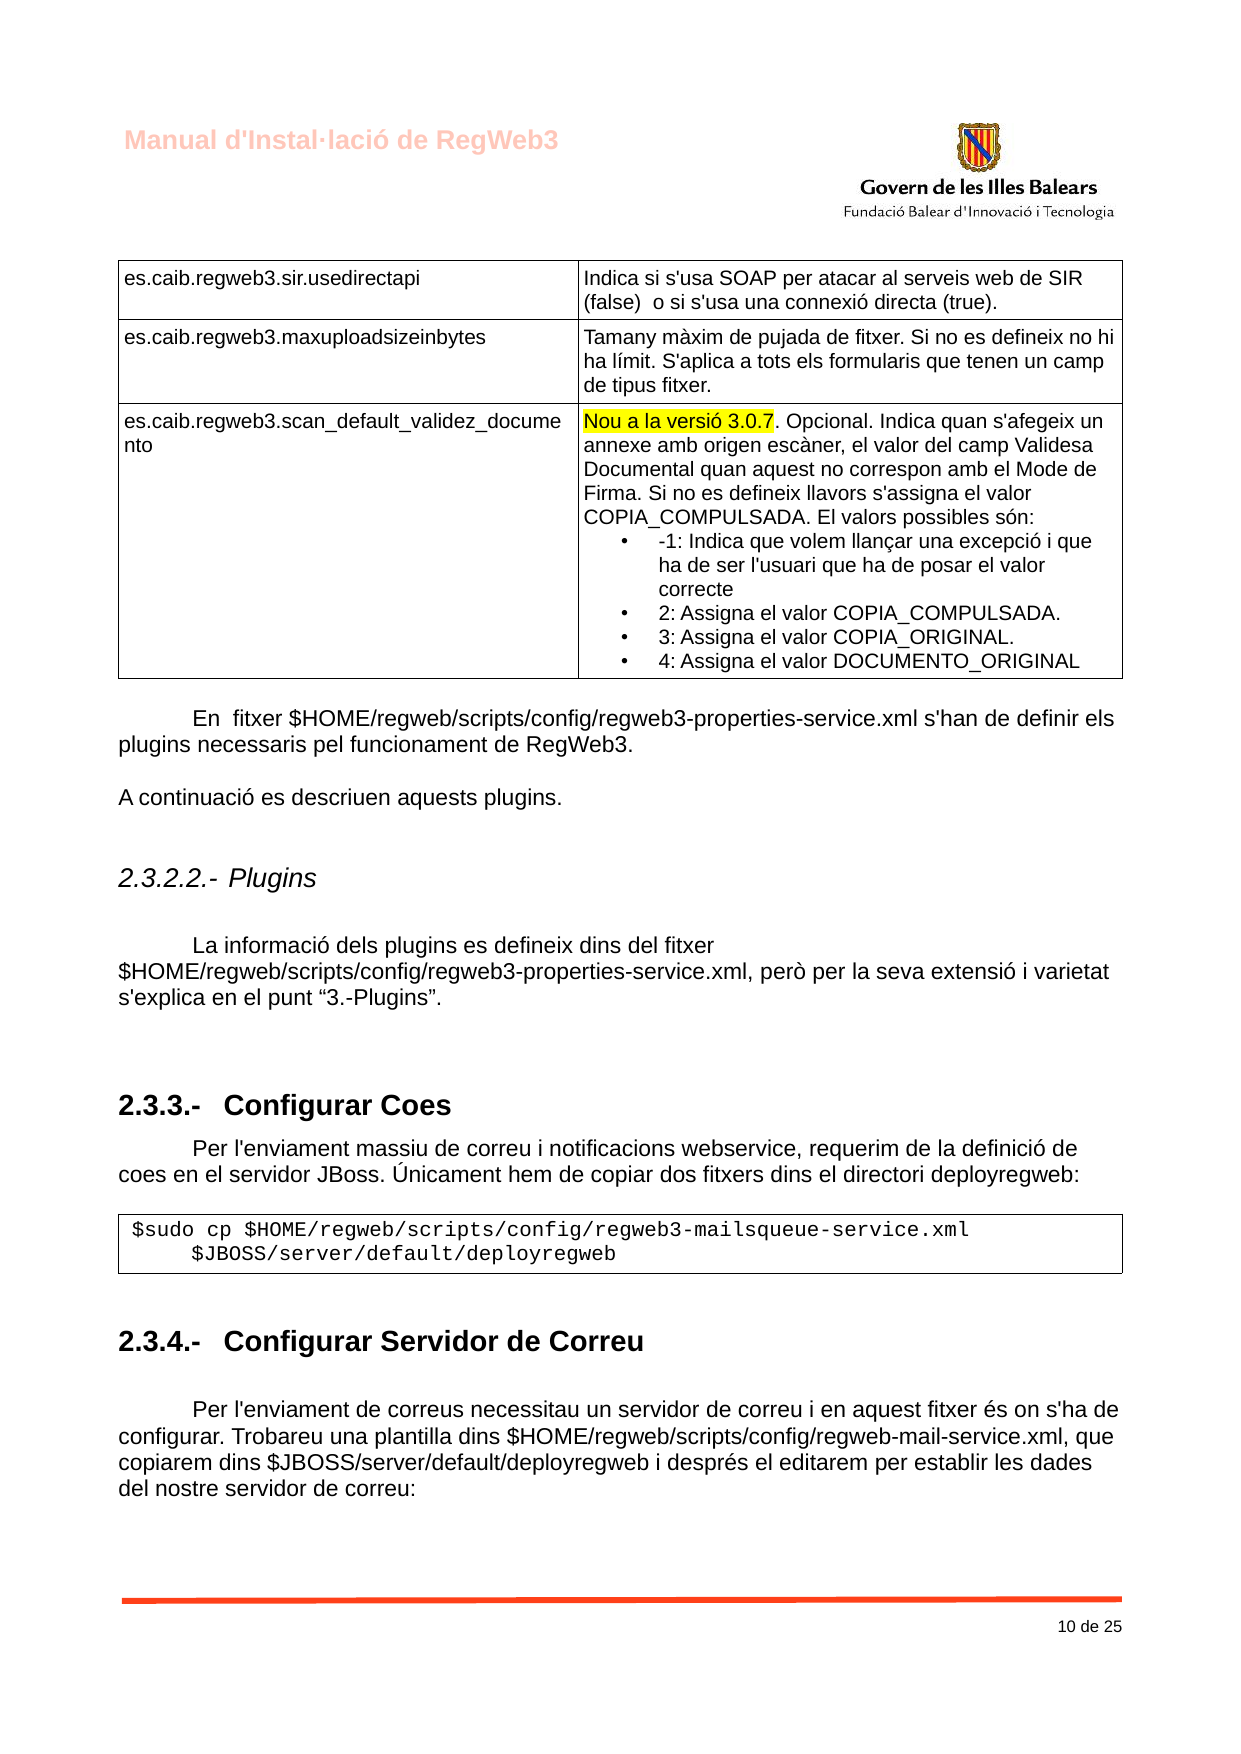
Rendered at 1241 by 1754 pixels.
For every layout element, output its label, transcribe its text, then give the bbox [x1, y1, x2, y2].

picture [840, 123, 1117, 220]
table_cell es.caib.regweb3.sir.usedirectapi [119, 261, 578, 319]
table_cell Nou a la versió 3.0.7. Opcional. Indica quan s'afegeix un annexe amb origen escàner, el valor del camp Validesa Documental quan aquest no correspon amb el Mode de Firma. Si no es defineix llavors s'assigna el valor COPIA_COMPULSADA. El valors possibles són: -1: Indica que volem llançar una excepció i que ha de ser l'usuari que ha de posar el valor correcte 2: Assigna el valor COPIA_COMPULSADA. 3: Assigna el valor COPIA_ORIGINAL. 4: Assigna el valor DOCUMENTO_ORIGINAL [579, 404, 1122, 678]
text La informació dels plugins es defineix dins del fitxer $HOME/regweb/scripts/config/regweb3-properties-service.xml, però per la seva extensió i varietat s'explica en el punt “3.-Plugins”. [118, 932, 1122, 1011]
text En fitxer $HOME/regweb/scripts/config/regweb3-properties-service.xml s'han de definir els plugins necessaris pel funcionament de RegWeb3. [118, 705, 1122, 757]
text A continuació es descriuen aquests plugins. [118, 784, 1122, 810]
table_cell es.caib.regweb3.maxuploadsizeinbytes [119, 320, 578, 403]
table_cell es.caib.regweb3.scan_default_validez_documento [119, 404, 578, 678]
table_cell Tamany màxim de pujada de fitxer. Si no es defineix no hi ha límit. S'aplica a tots els formularis que tenen un camp de tipus fitxer. [579, 320, 1122, 403]
table_cell Indica si s'usa SOAP per atacar al serveis web de SIR (false) o si s'usa una connexió directa (true). [579, 261, 1122, 319]
table_header $sudo cp $HOME/regweb/scripts/config/regweb3-mailsqueue-service.xml $JBOSS/server/default/deployregweb [119, 1215, 1122, 1272]
text Per l'enviament de correus necessitau un servidor de correu i en aquest fitxer és on s'ha de configurar. Trobareu una plantilla dins $HOME/regweb/scripts/config/regweb-mail-service.xml, que copiarem dins $JBOSS/server/default/deployregweb i després el editarem per establir les dades del nostre servidor de correu: [118, 1396, 1122, 1502]
subtitle Configurar Servidor de Correu [118, 1324, 1122, 1357]
subtitle Plugins [118, 862, 1122, 893]
subtitle Configurar Coes [118, 1088, 1122, 1122]
text Per l'enviament massiu de correu i notificacions webservice, requerim de la definició de coes en el servidor JBoss. Únicament hem de copiar dos fitxers dins el directori deployregweb: [118, 1134, 1122, 1187]
